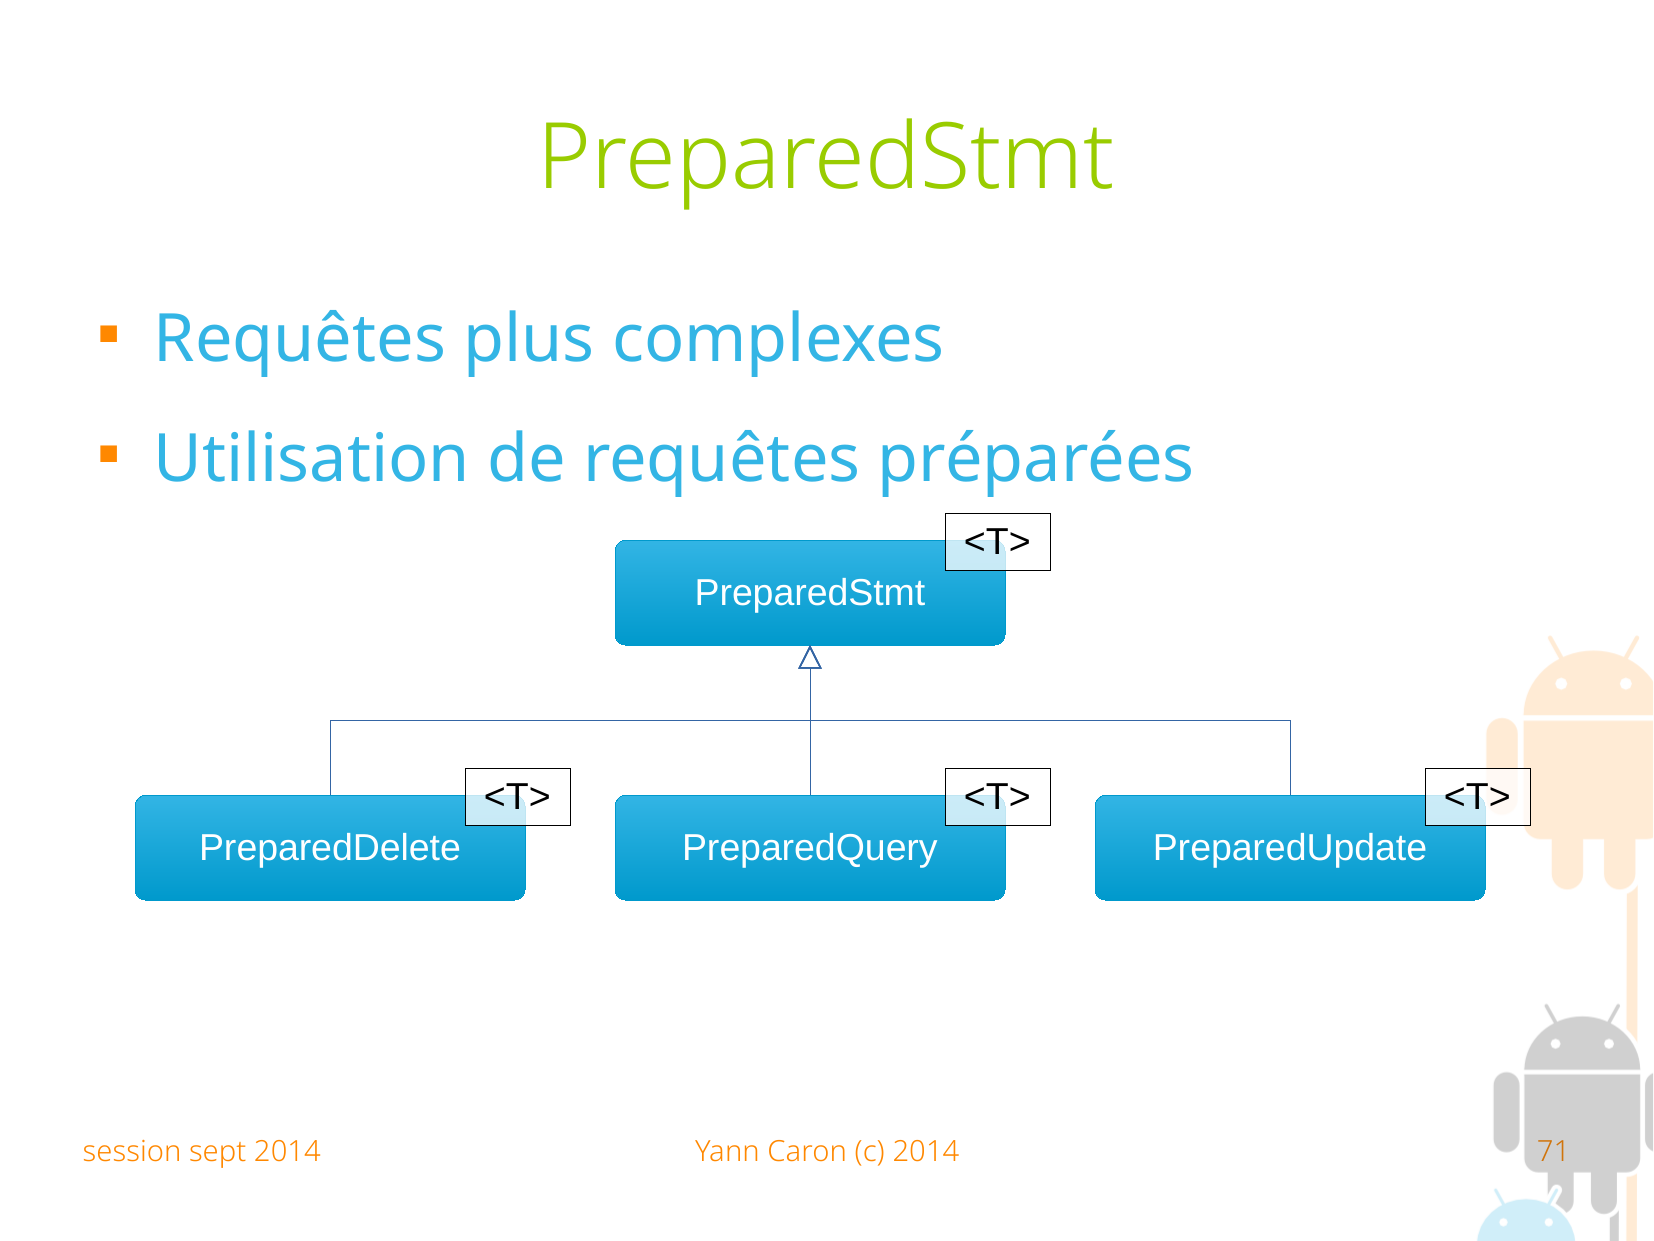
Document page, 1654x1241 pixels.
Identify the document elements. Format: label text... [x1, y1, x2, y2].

text_box [1425, 768, 1531, 826]
title PreparedStmt [82, 49, 1571, 257]
text_box PreparedStmt [615, 540, 1006, 646]
list Requêtes plus complexes Utilisation de requêtes préparées [82, 290, 1571, 511]
text_box [945, 513, 1051, 571]
picture [802, 651, 818, 667]
text_box PreparedDelete [135, 795, 526, 901]
text_box PreparedUpdate [1095, 795, 1486, 901]
picture [240, 423, 1654, 1241]
text_box [465, 768, 571, 826]
text_box PreparedQuery [615, 795, 1006, 901]
text_box [945, 768, 1051, 826]
